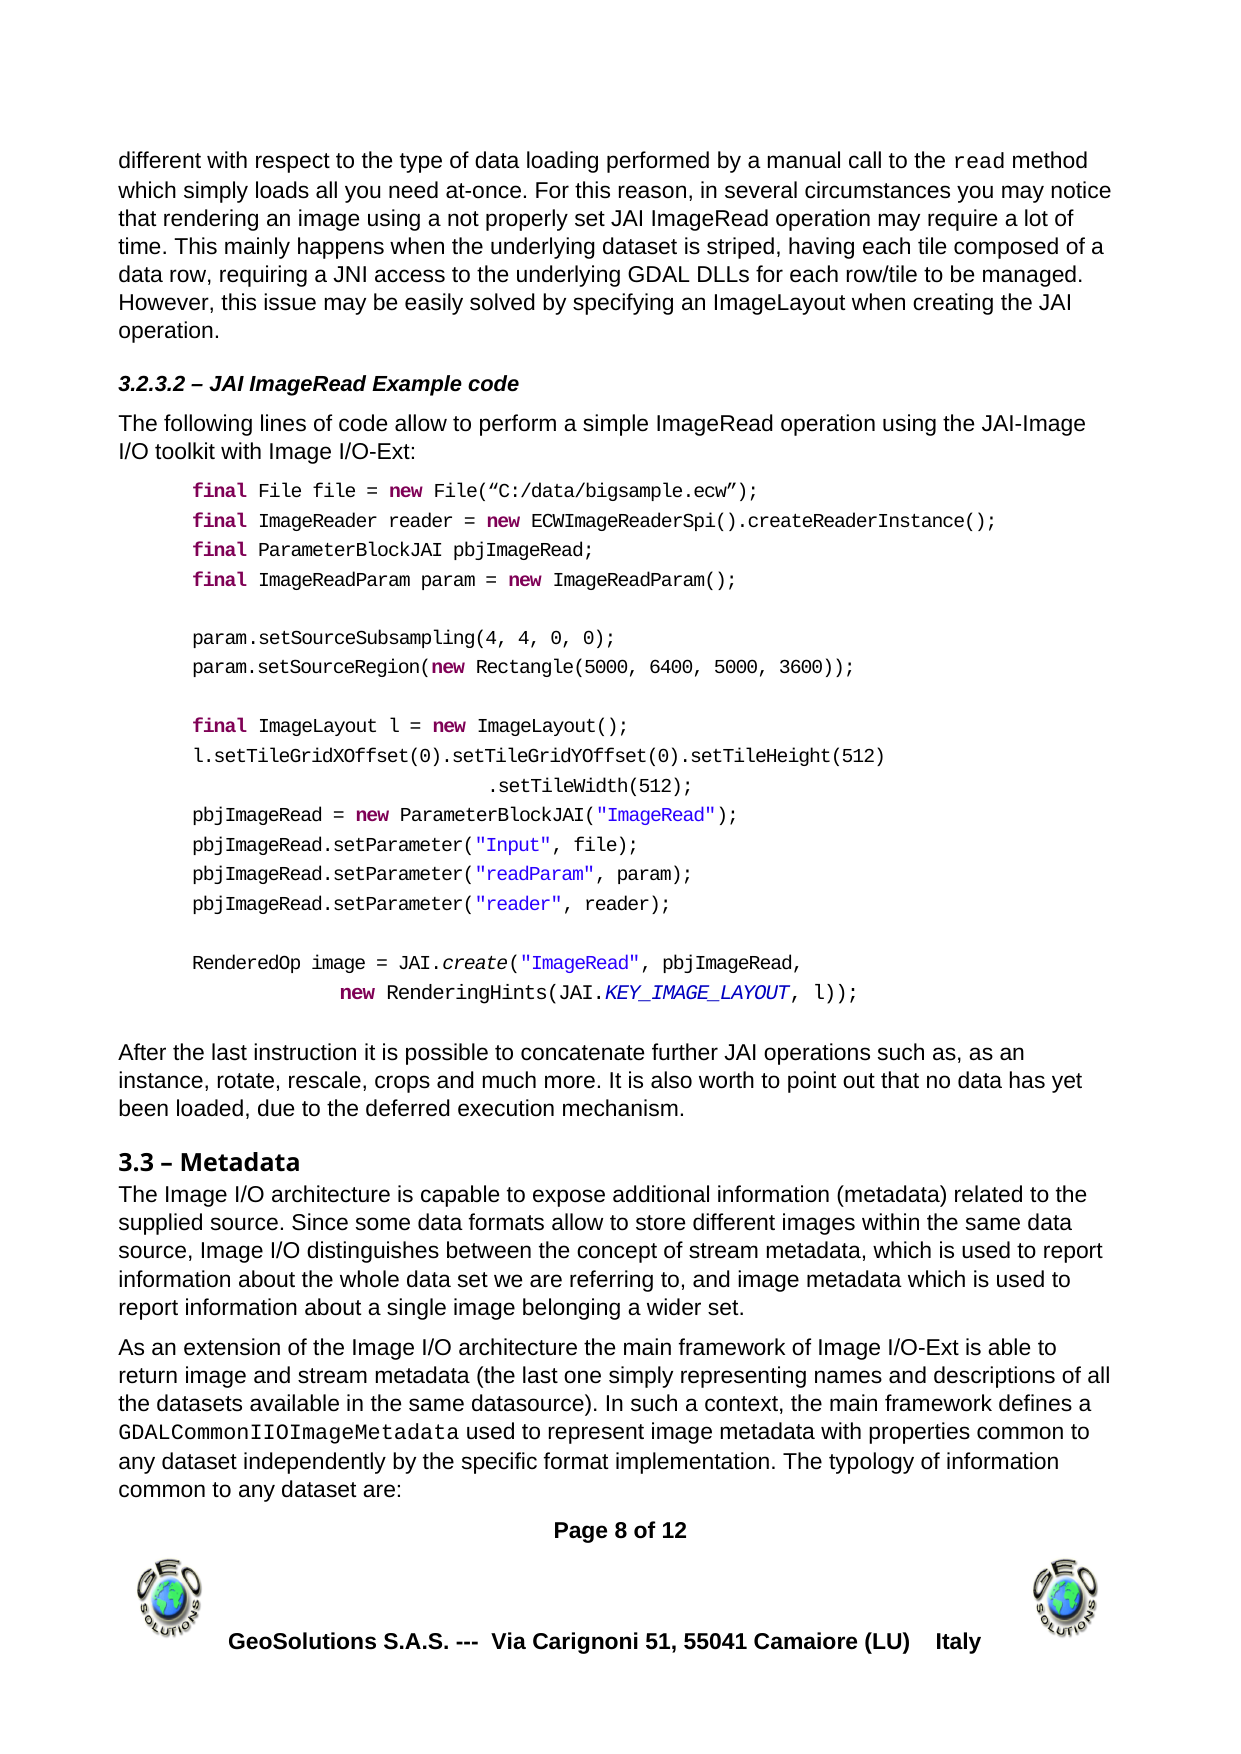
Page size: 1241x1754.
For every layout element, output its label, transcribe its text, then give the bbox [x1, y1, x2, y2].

text l.setTileGridXOffset(0).setTileGridYOffset(0).setTileHeight(512) [118, 743, 1122, 767]
text final File file = new File(“C:/data/bigsample.ecw”); [118, 478, 1122, 502]
text pbjImageRead.setParameter("Input", file); [118, 832, 1122, 856]
text pbjImageRead.setParameter("readParam", param); [118, 862, 1122, 886]
text After the last instruction it is possible to concatenate further JAI operations such as, as an instance, rotate, rescale, crops and much more. It is also worth to point out that no data has yet been loaded, due to the deferred execution mechanism. [118, 1039, 1122, 1121]
text RenderedOp image = JAI.create("ImageRead", pbjImageRead, [118, 951, 1122, 974]
subtitle 3.3 – Metadata [118, 1144, 1122, 1179]
text The following lines of code allow to perform a simple ImageRead operation using the JAI-Image I/O toolkit with Image I/O-Ext: [118, 411, 1122, 464]
text final ImageLayout l = new ImageLayout(); [118, 714, 1122, 738]
text final ImageReadParam param = new ImageReadParam(); [118, 567, 1122, 591]
text param.setSourceRegion(new Rectangle(5000, 6400, 5000, 3600)); [118, 655, 1122, 678]
text final ImageReader reader = new ECWImageReaderSpi().createReaderInstance(); [118, 508, 1122, 532]
text param.setSourceSubsampling(4, 4, 0, 0); [118, 625, 1122, 649]
text .setTileWidth(512); [118, 773, 1122, 797]
text pbjImageRead.setParameter("reader", reader); [118, 891, 1122, 915]
text new RenderingHints(JAI.KEY_IMAGE_LAYOUT, l)); [118, 980, 1122, 1004]
picture [134, 1552, 205, 1641]
picture [1030, 1552, 1101, 1641]
subtitle 3.2.3.2 – JAI ImageRead Example code [118, 371, 1122, 396]
text As an extension of the Image I/O architecture the main framework of Image I/O-Ext is able to return image and stream metadata (the last one simply representing names and descriptions of all the datasets available in the same datasource). In such a context, the main framework defines a GDALCommonIIOImageMetadata used to represent image metadata with properties common to any dataset independently by the specific format implementation. The typology of information common to any dataset are: [118, 1334, 1122, 1502]
text pbjImageRead = new ParameterBlockJAI("ImageRead"); [118, 803, 1122, 826]
text The Image I/O architecture is capable to expose additional information (metadata) related to the supplied source. Since some data formats allow to store different images within the same data source, Image I/O distinguishes between the concept of stream metadata, which is used to report information about the whole data set we are referring to, and image metadata which is used to report information about a single image belonging a wider set. [118, 1182, 1122, 1320]
text final ParameterBlockJAI pbjImageRead; [118, 538, 1122, 561]
text different with respect to the type of data loading performed by a manual call to the read method which simply loads all you need at-once. For this reason, in several circumstances you may notice that rendering an image using a not properly set JAI ImageRead operation may require a lot of time. This mainly happens when the underlying dataset is striped, having each tile composed of a data row, requiring a JNI access to the underlying GDAL DLLs for each row/tile to be managed. However, this issue may be easily solved by specifying an ImageLayout when creating the JAI operation. [118, 148, 1122, 344]
